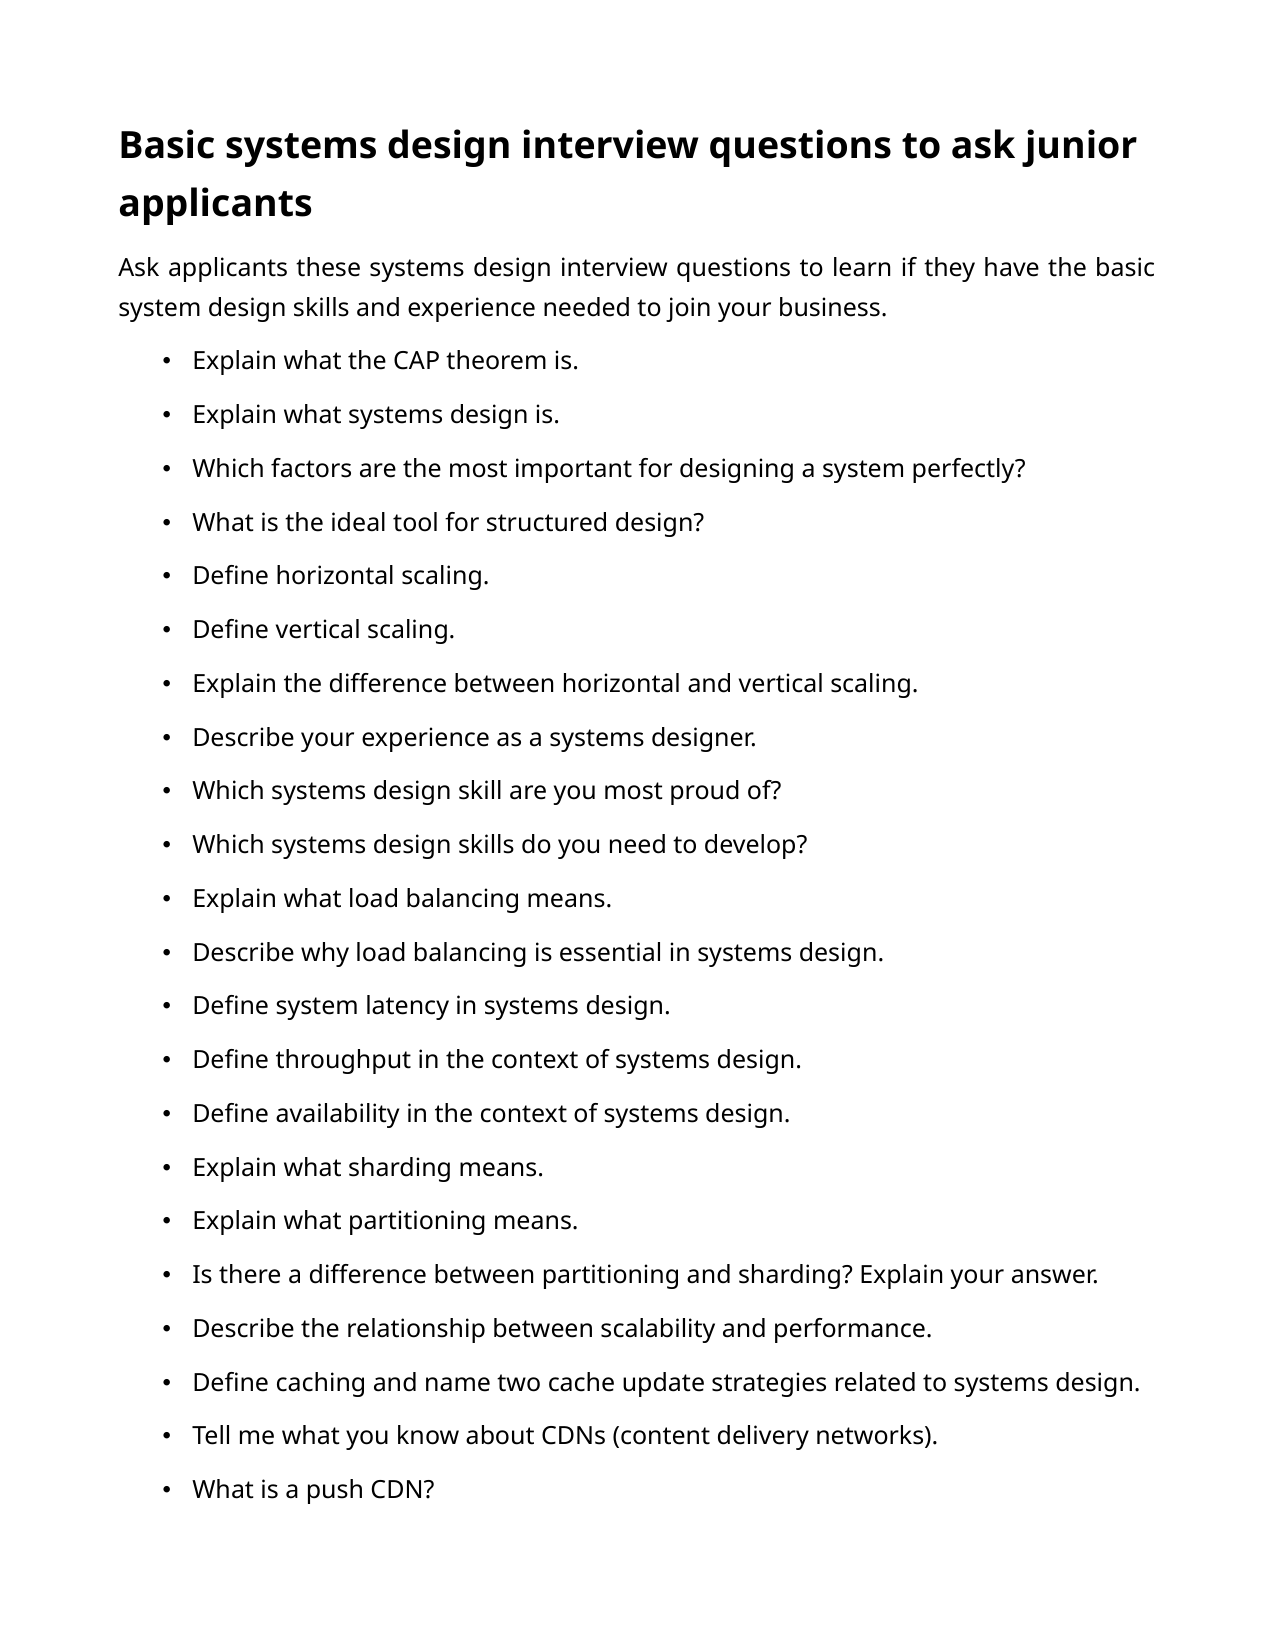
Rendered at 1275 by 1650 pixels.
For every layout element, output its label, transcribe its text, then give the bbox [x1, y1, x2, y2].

list Explain what sharding means. [162, 1149, 1157, 1183]
list Is there a difference between partitioning and sharding? Explain your answer. [162, 1257, 1157, 1291]
list Describe why load balancing is essential in systems design. [162, 934, 1157, 968]
list Which systems design skill are you most proud of? [162, 773, 1157, 807]
list Explain what partitioning means. [162, 1203, 1157, 1237]
list Define vertical scaling. [162, 612, 1157, 646]
list Describe the relationship between scalability and performance. [162, 1310, 1157, 1344]
list What is a push CDN? [162, 1472, 1157, 1506]
list Explain the difference between horizontal and vertical scaling. [162, 665, 1157, 699]
text Ask applicants these systems design interview questions to learn if they have the basic system design skills and experience needed to join your business. [118, 250, 1157, 323]
list Define throughput in the context of systems design. [162, 1042, 1157, 1076]
list Explain what systems design is. [162, 397, 1157, 431]
list Define horizontal scaling. [162, 558, 1157, 592]
list Explain what the CAP theorem is. [162, 343, 1157, 377]
list Define system latency in systems design. [162, 988, 1157, 1022]
list Describe your experience as a systems designer. [162, 719, 1157, 753]
list Define availability in the context of systems design. [162, 1095, 1157, 1129]
list What is the ideal tool for structured design? [162, 504, 1157, 538]
list Which factors are the most important for designing a system perfectly? [162, 450, 1157, 484]
list Tell me what you know about CDNs (content delivery networks). [162, 1418, 1157, 1452]
list Which systems design skills do you need to develop? [162, 827, 1157, 861]
subtitle Basic systems design interview questions to ask junior applicants [118, 118, 1157, 228]
list Explain what load balancing means. [162, 880, 1157, 914]
list Define caching and name two cache update strategies related to systems design. [162, 1364, 1157, 1398]
